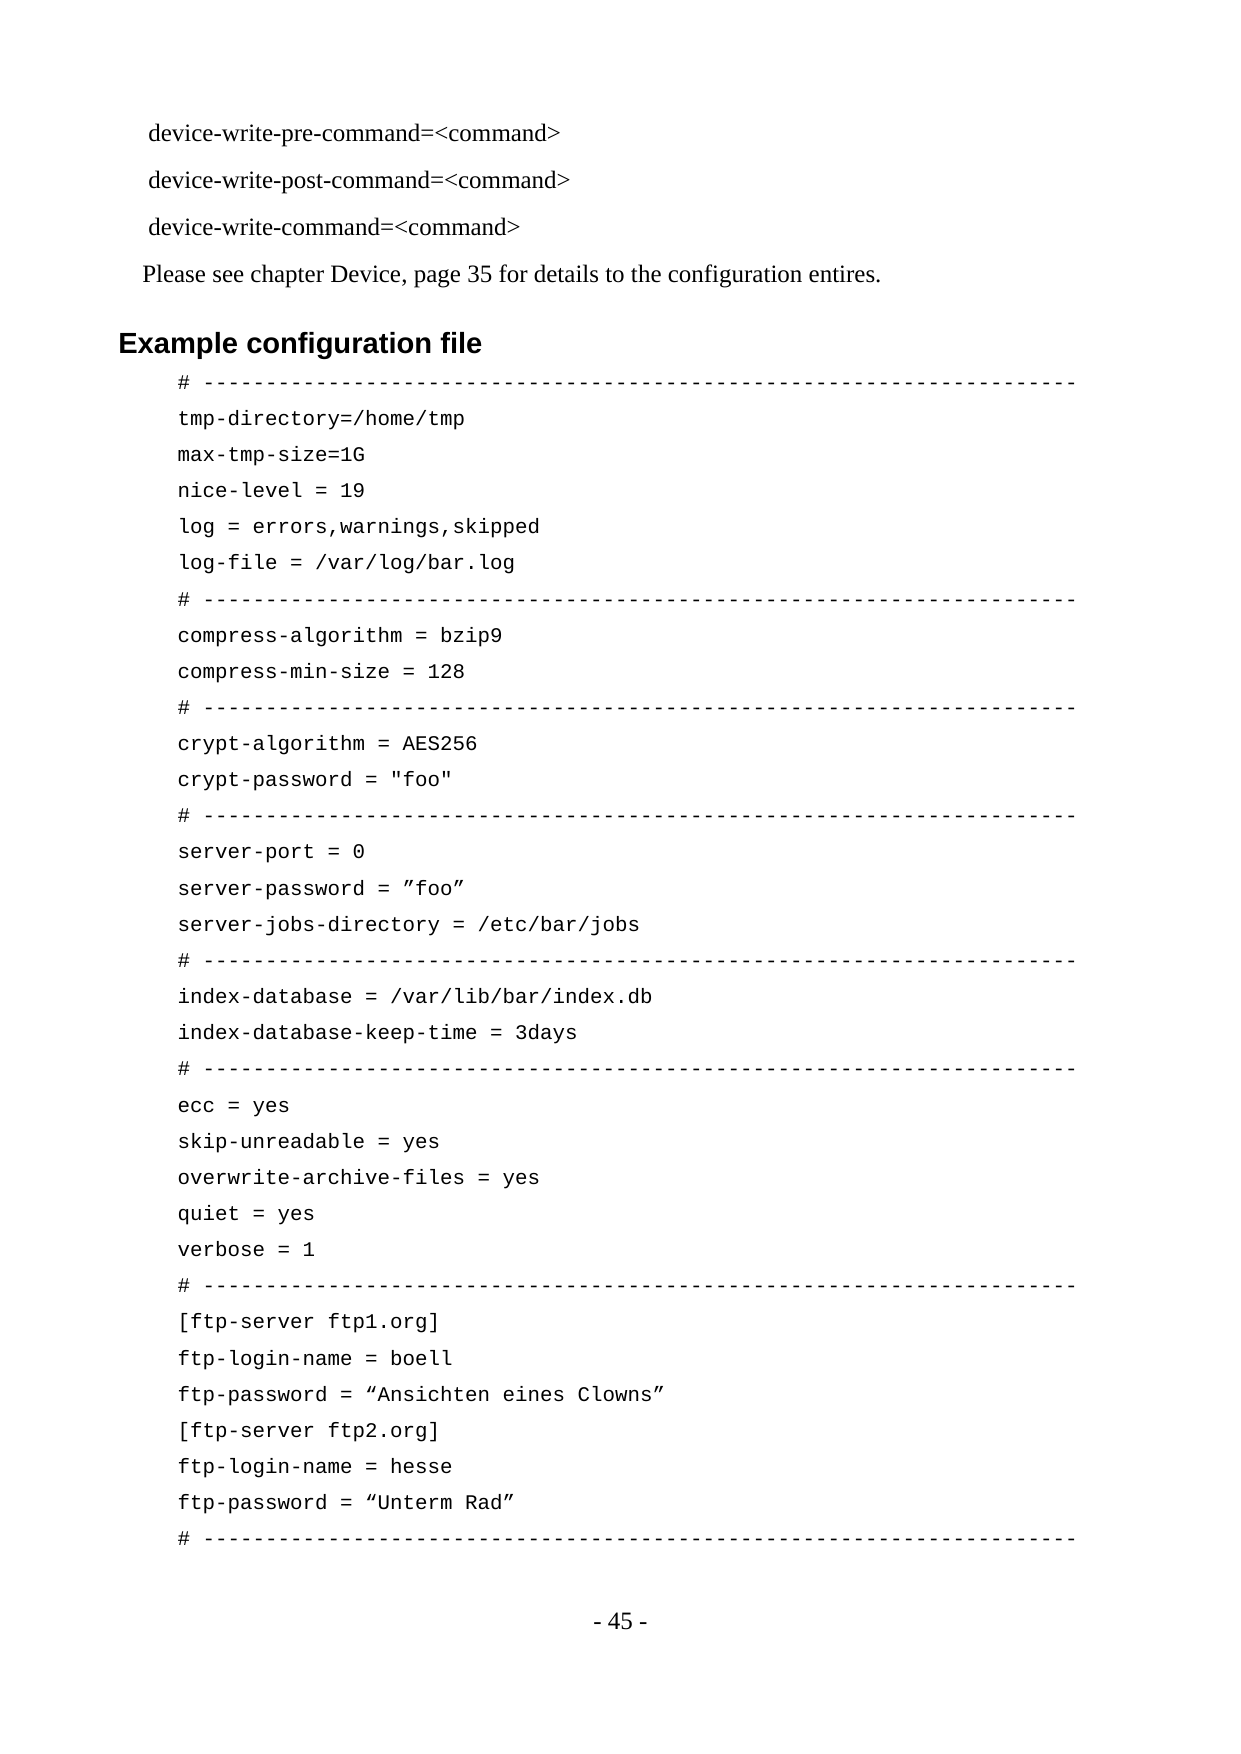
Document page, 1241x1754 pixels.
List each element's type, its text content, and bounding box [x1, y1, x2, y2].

text nice-level = 19 [177, 480, 1122, 504]
text tmp-directory=/home/tmp [177, 408, 1122, 431]
text ftp-password = “Ansichten eines Clowns” [177, 1384, 1122, 1407]
text ftp-login-name = boell [177, 1348, 1122, 1371]
text crypt-password = "foo" [177, 769, 1122, 793]
text log = errors,warnings,skipped [177, 516, 1122, 540]
text verbose = 1 [177, 1239, 1122, 1263]
text compress-algorithm = bzip9 [177, 625, 1122, 648]
text device-write-command=<command> [148, 212, 1122, 241]
text ecc = yes [177, 1094, 1122, 1118]
text [ftp-server ftp1.org] [177, 1311, 1122, 1335]
text ftp-login-name = hesse [177, 1456, 1122, 1480]
text # ---------------------------------------------------------------------- [177, 697, 1122, 721]
text index-database = /var/lib/bar/index.db [177, 986, 1122, 1010]
text # ---------------------------------------------------------------------- [177, 1528, 1122, 1552]
text overwrite-archive-files = yes [177, 1167, 1122, 1191]
text # ---------------------------------------------------------------------- [177, 1275, 1122, 1299]
text server-jobs-directory = /etc/bar/jobs [177, 914, 1122, 937]
text compress-min-size = 128 [177, 661, 1122, 684]
text device-write-post-command=<command> [148, 165, 1122, 194]
text server-password = ”foo” [177, 878, 1122, 901]
text device-write-pre-command=<command> [148, 118, 1122, 147]
text # ---------------------------------------------------------------------- [177, 805, 1122, 829]
text skip-unreadable = yes [177, 1131, 1122, 1154]
subtitle Example configuration file [118, 326, 1122, 359]
text log-file = /var/log/bar.log [177, 552, 1122, 576]
text max-tmp-size=1G [177, 444, 1122, 468]
text # ---------------------------------------------------------------------- [177, 1058, 1122, 1082]
text Please see chapter Device, page 36 for details to the configuration entires. [118, 259, 1122, 288]
text # ---------------------------------------------------------------------- [177, 372, 1122, 395]
text # ---------------------------------------------------------------------- [177, 950, 1122, 974]
text # ---------------------------------------------------------------------- [177, 588, 1122, 612]
text ftp-password = “Unterm Rad” [177, 1492, 1122, 1516]
text server-port = 0 [177, 842, 1122, 865]
text crypt-algorithm = AES256 [177, 733, 1122, 757]
text [ftp-server ftp2.org] [177, 1420, 1122, 1443]
text index-database-keep-time = 3days [177, 1022, 1122, 1046]
text quiet = yes [177, 1203, 1122, 1227]
